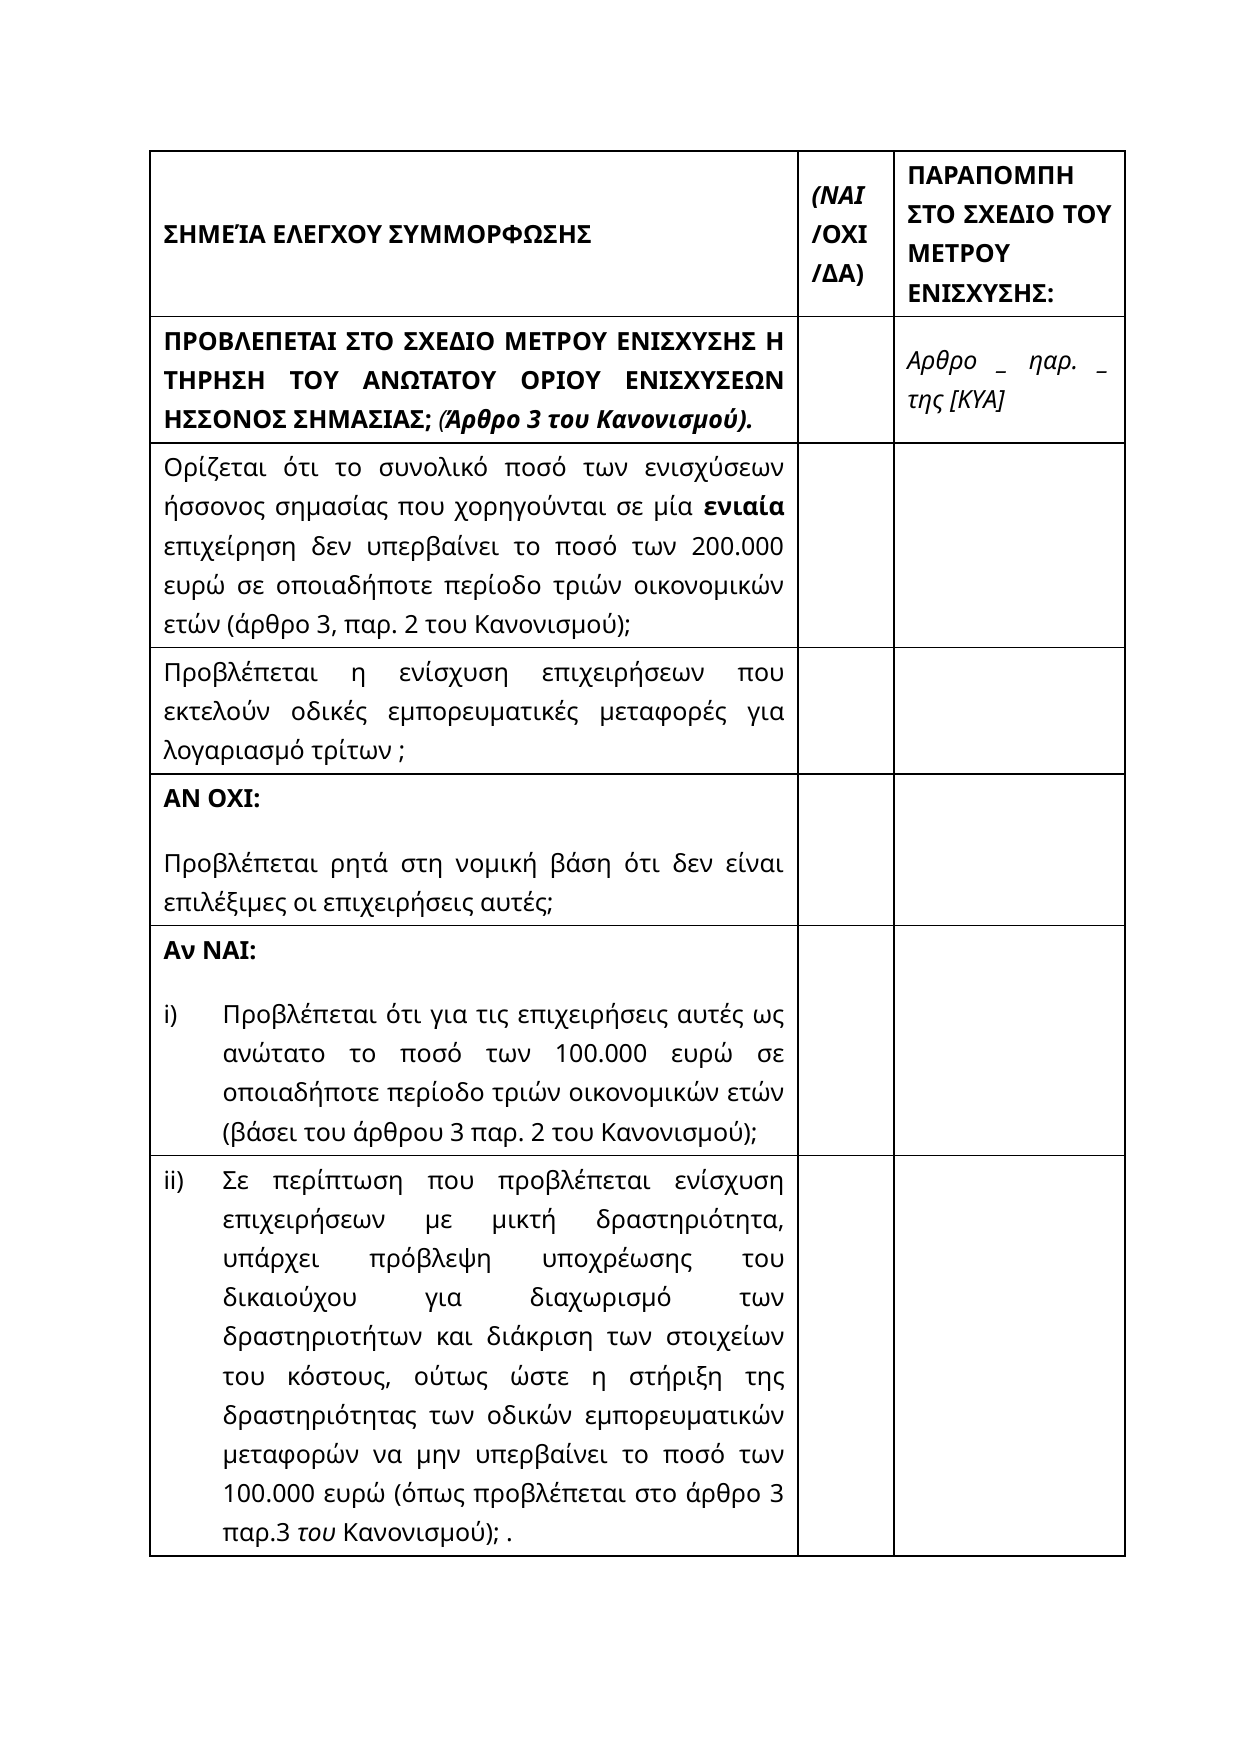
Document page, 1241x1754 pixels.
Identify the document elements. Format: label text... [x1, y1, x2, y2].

table_cell Αν ΝΑΙ: i) Προβλέπεται ότι για τις επιχειρήσεις αυτές ως ανώτατο το ποσό των 100.000 ευρώ σε οποιαδήποτε περίοδο τριών οικονομικών ετών (βάσει του άρθρου 3 παρ. 2 του Κανονισμού); [151, 926, 797, 1154]
table_header (ΝΑΙ /ΟΧΙ /ΔΑ) [799, 152, 893, 316]
table_cell [799, 1156, 893, 1555]
table_cell Αρθρο _ ηαρ. _ της [ΚΥΑ] [895, 317, 1124, 442]
table_cell [799, 648, 893, 773]
table_cell [895, 444, 1124, 647]
table_cell [895, 648, 1124, 773]
table_cell Ορίζεται ότι το συνολικό ποσό των ενισχύσεων ήσσονος σημασίας που χορηγούνται σε μία ενιαία επιχείρηση δεν υπερβαίνει το ποσό των 200.000 ευρώ σε οποιαδήποτε περίοδο τριών οικονομικών ετών (άρθρο 3, παρ. 2 του Κανονισμού); [151, 444, 797, 647]
table_cell [799, 317, 893, 442]
table_cell [799, 926, 893, 1154]
table_cell [799, 775, 893, 925]
table_header ΣΗΜΕΊΑ ΕΛΕΓΧΟΥ ΣΥΜΜΟΡΦΩΣΗΣ [151, 152, 797, 316]
table_cell [799, 444, 893, 647]
table_header ΠΑΡΑΠΟΜΠΗ ΣΤΟ ΣΧΕΔΙΟ ΤΟΥ ΜΕΤΡΟΥ ΕΝΙΣΧΥΣΗΣ: [895, 152, 1124, 316]
table_cell ΑΝ ΟΧΙ: Προβλέπεται ρητά στη νομική βάση ότι δεν είναι επιλέξιμες οι επιχειρήσεις αυτές; [151, 775, 797, 925]
table_cell [895, 775, 1124, 925]
table_cell Προβλέπεται η ενίσχυση επιχειρήσεων που εκτελούν οδικές εμπορευματικές μεταφορές για λογαριασμό τρίτων ; [151, 648, 797, 773]
table_cell ii) Σε περίπτωση που προβλέπεται ενίσχυση επιχειρήσεων με μικτή δραστηριότητα, υπάρχει πρόβλεψη υποχρέωσης του δικαιούχου για διαχωρισμό των δραστηριοτήτων και διάκριση των στοιχείων του κόστους, ούτως ώστε η στήριξη της δραστηριότητας των οδικών εμπορευματικών μεταφορών να μην υπερβαίνει το ποσό των 100.000 ευρώ (όπως προβλέπεται στο άρθρο 3 παρ.3 του Κανονισμού); . [151, 1156, 797, 1555]
table_cell ΠΡΟΒΛΕΠΕΤΑΙ ΣΤΟ ΣΧΕΔΙΟ ΜΕΤΡΟΥ ΕΝΙΣΧΥΣΗΣ Η ΤΗΡΗΣΗ ΤΟΥ ΑΝΩΤΑΤΟΥ ΟΡΙΟΥ ΕΝΙΣΧΥΣΕΩΝ ΗΣΣΟΝΟΣ ΣΗΜΑΣΙΑΣ; (Άρθρο 3 του Κανονισμού). [151, 317, 797, 442]
table_cell [895, 1156, 1124, 1555]
table_cell [895, 926, 1124, 1154]
